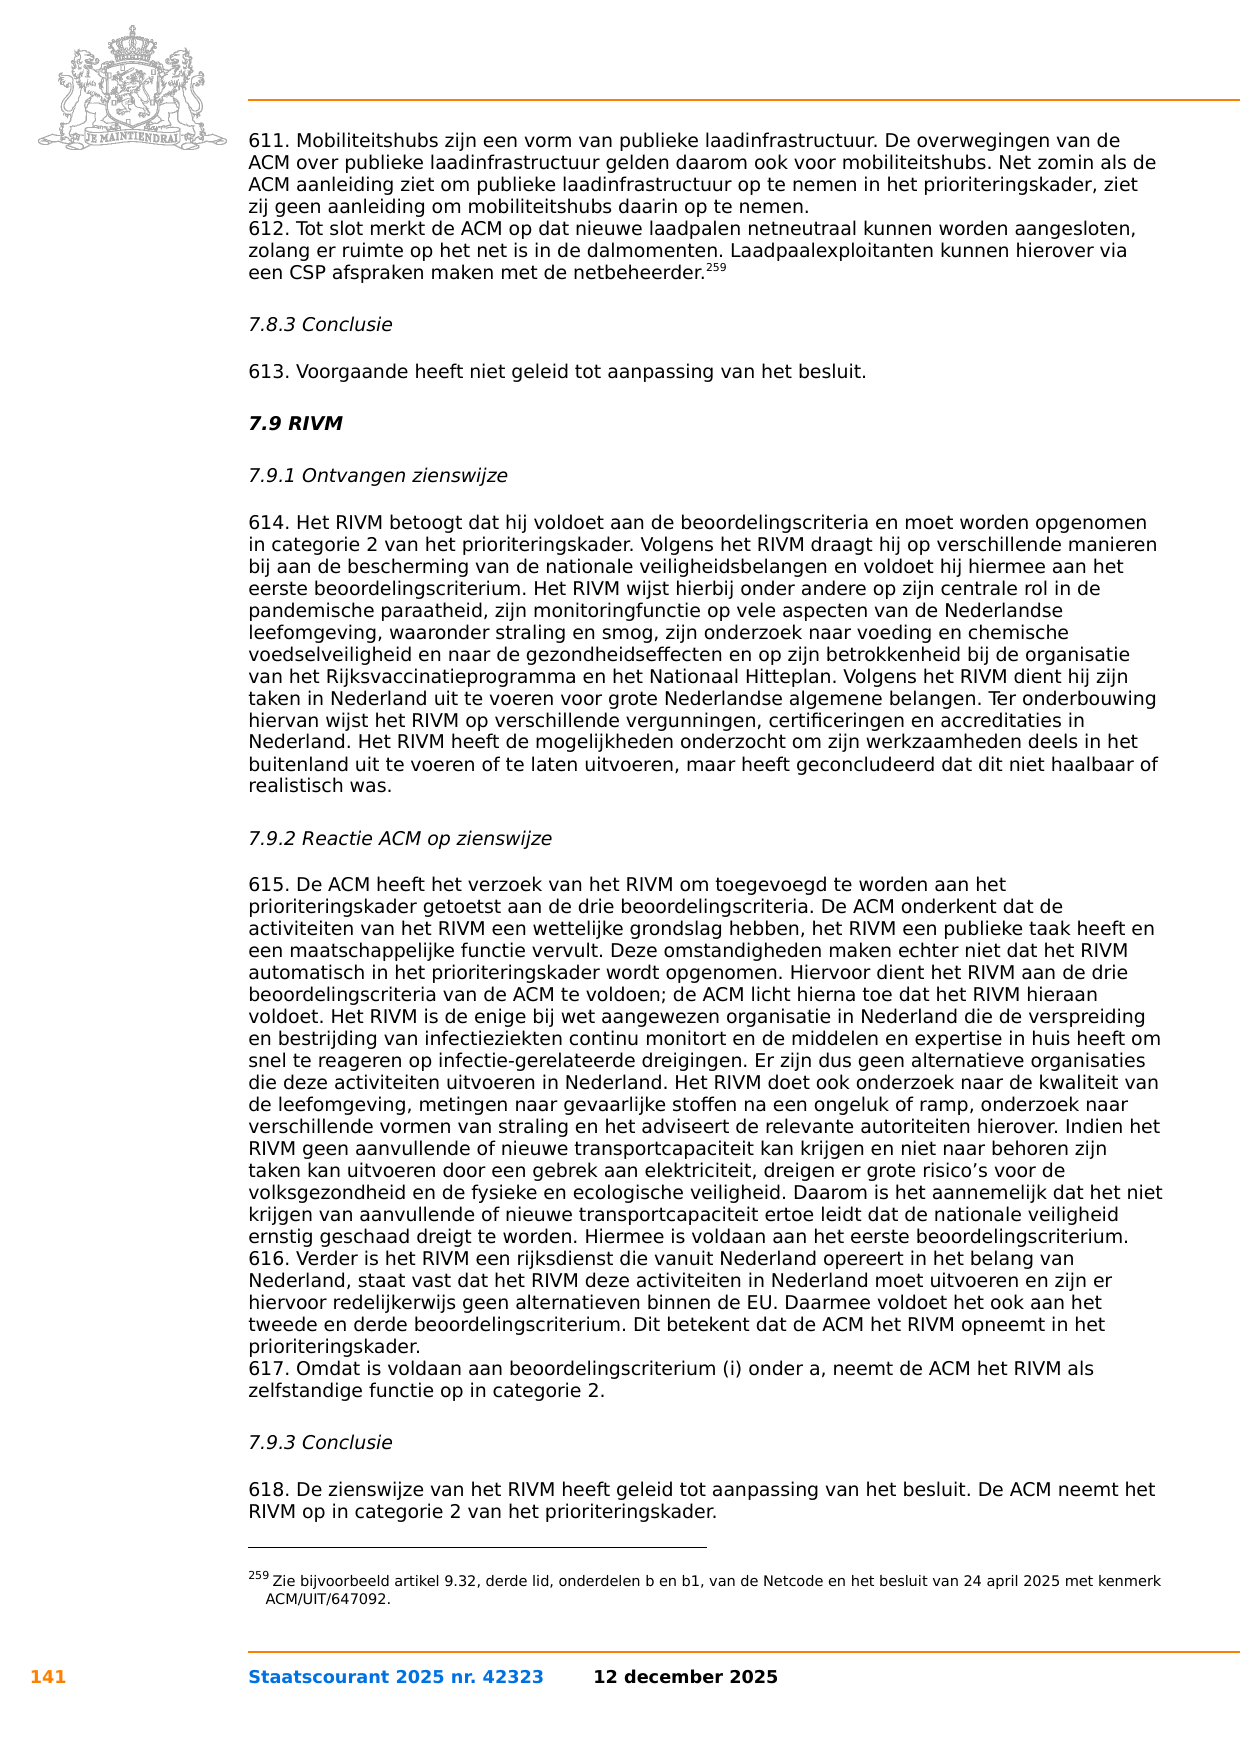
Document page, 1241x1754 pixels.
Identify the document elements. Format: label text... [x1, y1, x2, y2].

subtitle 7.9.2 Reactie ACM op zienswijze [248, 827, 1163, 849]
text 618. De zienswijze van het RIVM heeft geleid tot aanpassing van het besluit. De ACM neemt het RIVM op in categorie 2 van het prioriteringskader. [248, 1479, 1163, 1523]
text 615. De ACM heeft het verzoek van het RIVM om toegevoegd te worden aan het prioriteringskader getoetst aan de drie beoordelingscriteria. De ACM onderkent dat de activiteiten van het RIVM een wettelijke grondslag hebben, het RIVM een publieke taak heeft en een maatschappelijke functie vervult. Deze omstandigheden maken echter niet dat het RIVM automatisch in het prioriteringskader wordt opgenomen. Hiervoor dient het RIVM aan de drie beoordelingscriteria van de ACM te voldoen; de ACM licht hierna toe dat het RIVM hieraan voldoet. Het RIVM is de enige bij wet aangewezen organisatie in Nederland die de verspreiding en bestrijding van infectieziekten continu monitort en de middelen en expertise in huis heeft om snel te reageren op infectie-gerelateerde dreigingen. Er zijn dus geen alternatieve organisaties die deze activiteiten uitvoeren in Nederland. Het RIVM doet ook onderzoek naar de kwaliteit van de leefomgeving, metingen naar gevaarlijke stoffen na een ongeluk of ramp, onderzoek naar verschillende vormen van straling en het adviseert de relevante autoriteiten hierover. Indien het RIVM geen aanvullende of nieuwe transportcapaciteit kan krijgen en niet naar behoren zijn taken kan uitvoeren door een gebrek aan elektriciteit, dreigen er grote risico’s voor de volksgezondheid en de fysieke en ecologische veiligheid. Daarom is het aannemelijk dat het niet krijgen van aanvullende of nieuwe transportcapaciteit ertoe leidt dat de nationale veiligheid ernstig geschaad dreigt te worden. Hiermee is voldaan aan het eerste beoordelingscriterium. [248, 874, 1163, 1248]
text 616. Verder is het RIVM een rijksdienst die vanuit Nederland opereert in het belang van Nederland, staat vast dat het RIVM deze activiteiten in Nederland moet uitvoeren en zijn er hiervoor redelijkerwijs geen alternatieven binnen de EU. Daarmee voldoet het ook aan het tweede en derde beoordelingscriterium. Dit betekent dat de ACM het RIVM opneemt in het prioriteringskader. [248, 1248, 1163, 1358]
text 617. Omdat is voldaan aan beoordelingscriterium (i) onder a, neemt de ACM het RIVM als zelfstandige functie op in categorie 2. [248, 1358, 1163, 1402]
subtitle 7.9.3 Conclusie [248, 1432, 1163, 1454]
text 614. Het RIVM betoogt dat hij voldoet aan de beoordelingscriteria en moet worden opgenomen in categorie 2 van het prioriteringskader. Volgens het RIVM draagt hij op verschillende manieren bij aan de bescherming van de nationale veiligheidsbelangen en voldoet hij hiermee aan het eerste beoordelingscriterium. Het RIVM wijst hierbij onder andere op zijn centrale rol in de pandemische paraatheid, zijn monitoringfunctie op vele aspecten van de Nederlandse leefomgeving, waaronder straling en smog, zijn onderzoek naar voeding en chemische voedselveiligheid en naar de gezondheidseffecten en op zijn betrokkenheid bij de organisatie van het Rijksvaccinatieprogramma en het Nationaal Hitteplan. Volgens het RIVM dient hij zijn taken in Nederland uit te voeren voor grote Nederlandse algemene belangen. Ter onderbouwing hiervan wijst het RIVM op verschillende vergunningen, certificeringen en accreditaties in Nederland. Het RIVM heeft de mogelijkheden onderzocht om zijn werkzaamheden deels in het buitenland uit te voeren of te laten uitvoeren, maar heeft geconcludeerd dat dit niet haalbaar of realistisch was. [248, 512, 1163, 797]
picture [38, 25, 227, 150]
subtitle 7.8.3 Conclusie [248, 314, 1163, 336]
subtitle 7.9.1 Ontvangen zienswijze [248, 465, 1163, 487]
text Zie bijvoorbeeld artikel 9.32, derde lid, onderdelen b en b1, van de Netcode en het besluit van 24 april 2025 met kenmerk ACM/UIT/647092. [248, 1569, 1163, 1608]
text 613. Voorgaande heeft niet geleid tot aanpassing van het besluit. [248, 361, 1163, 383]
text 612. Tot slot merkt de ACM op dat nieuwe laadpalen netneutraal kunnen worden aangesloten, zolang er ruimte op het net is in de dalmomenten. Laadpaalexploitanten kunnen hierover via een CSP afspraken maken met de netbeheerder. [248, 218, 1163, 284]
text 611. Mobiliteitshubs zijn een vorm van publieke laadinfrastructuur. De overwegingen van de ACM over publieke laadinfrastructuur gelden daarom ook voor mobiliteitshubs. Net zomin als de ACM aanleiding ziet om publieke laadinfrastructuur op te nemen in het prioriteringskader, ziet zij geen aanleiding om mobiliteitshubs daarin op te nemen. [248, 130, 1163, 218]
subtitle 7.9 RIVM [248, 413, 1163, 435]
